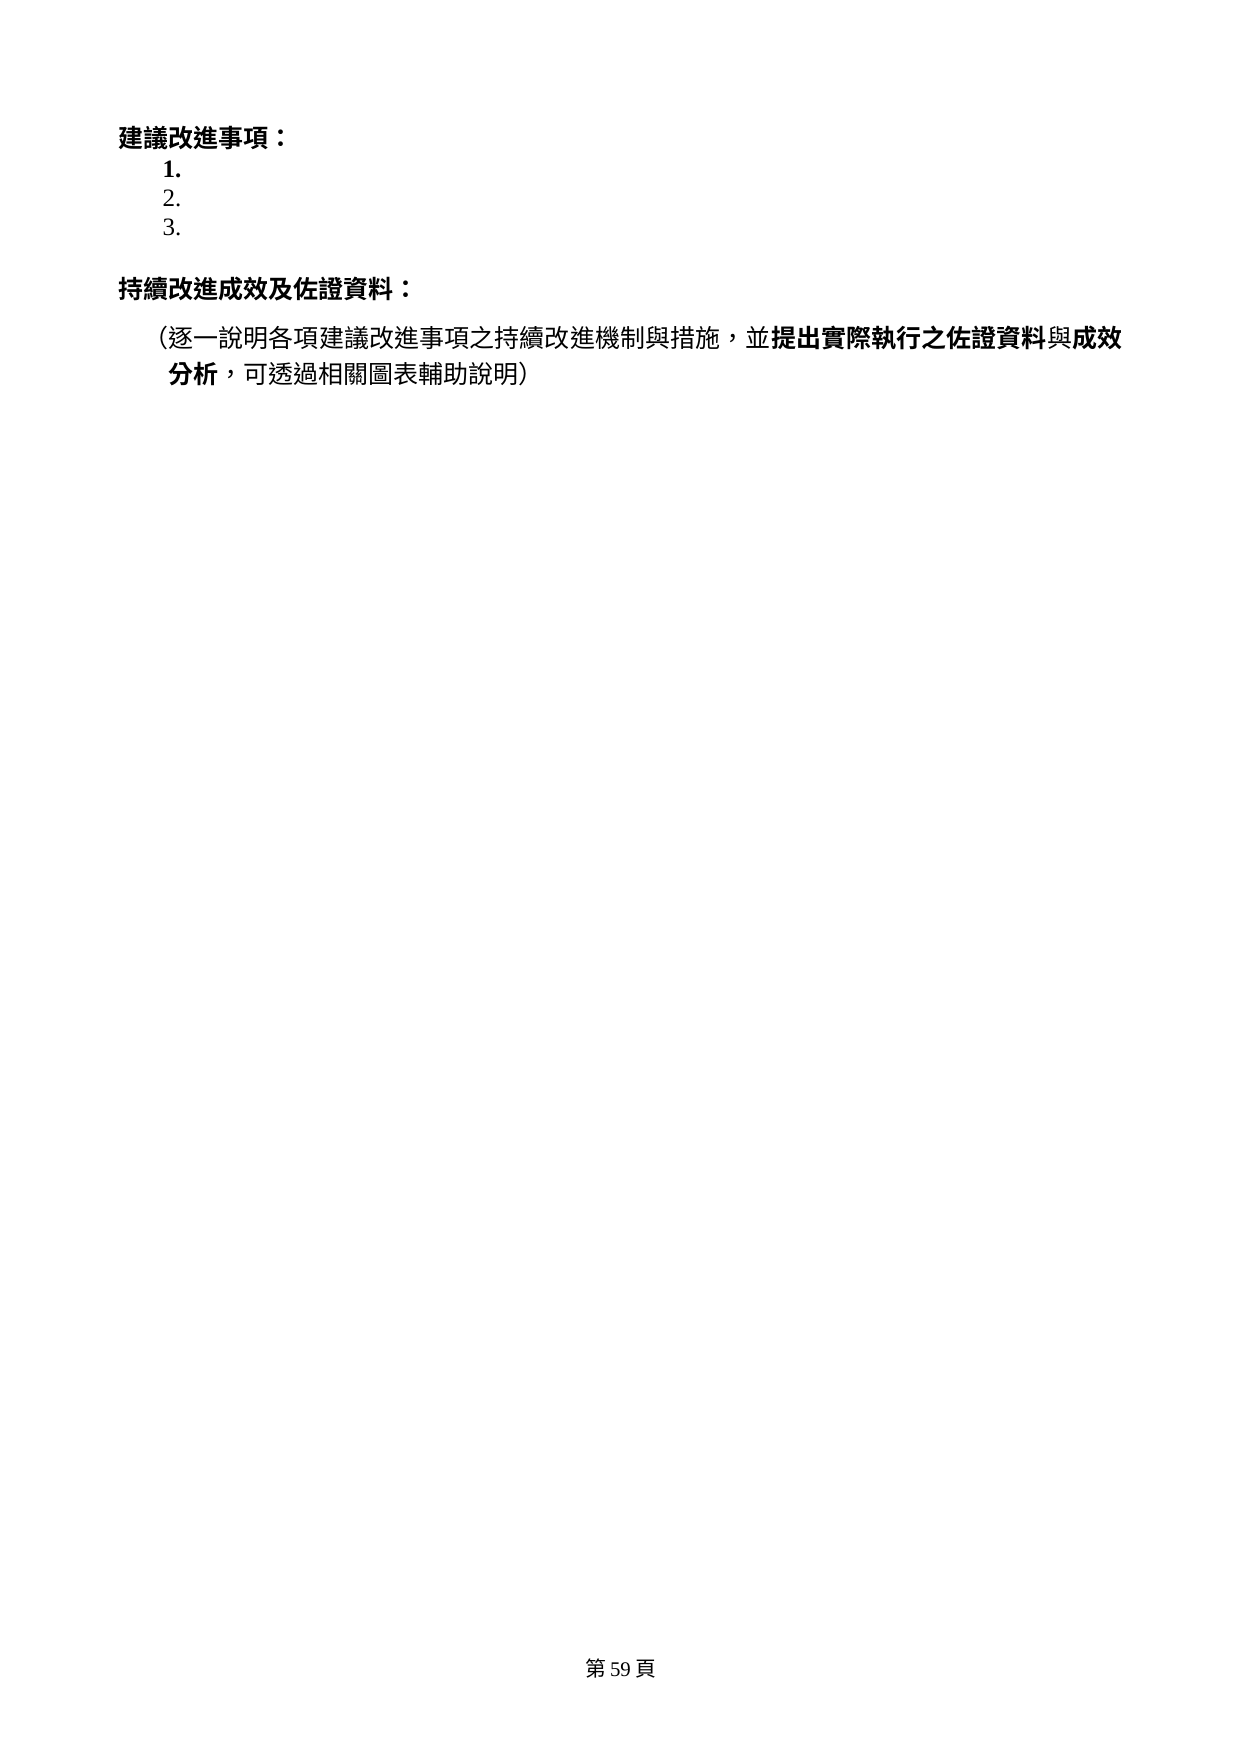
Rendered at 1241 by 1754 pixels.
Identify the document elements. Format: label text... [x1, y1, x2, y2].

text 建議改進事項： [118, 118, 1122, 154]
text 持續改進成效及佐證資料： [118, 269, 1122, 306]
text （逐一說明各項建議改進事項之持續改進機制與措施，並提出實際執行之佐證資料與成效分析，可透過相關圖表輔助說明） [143, 318, 1122, 391]
